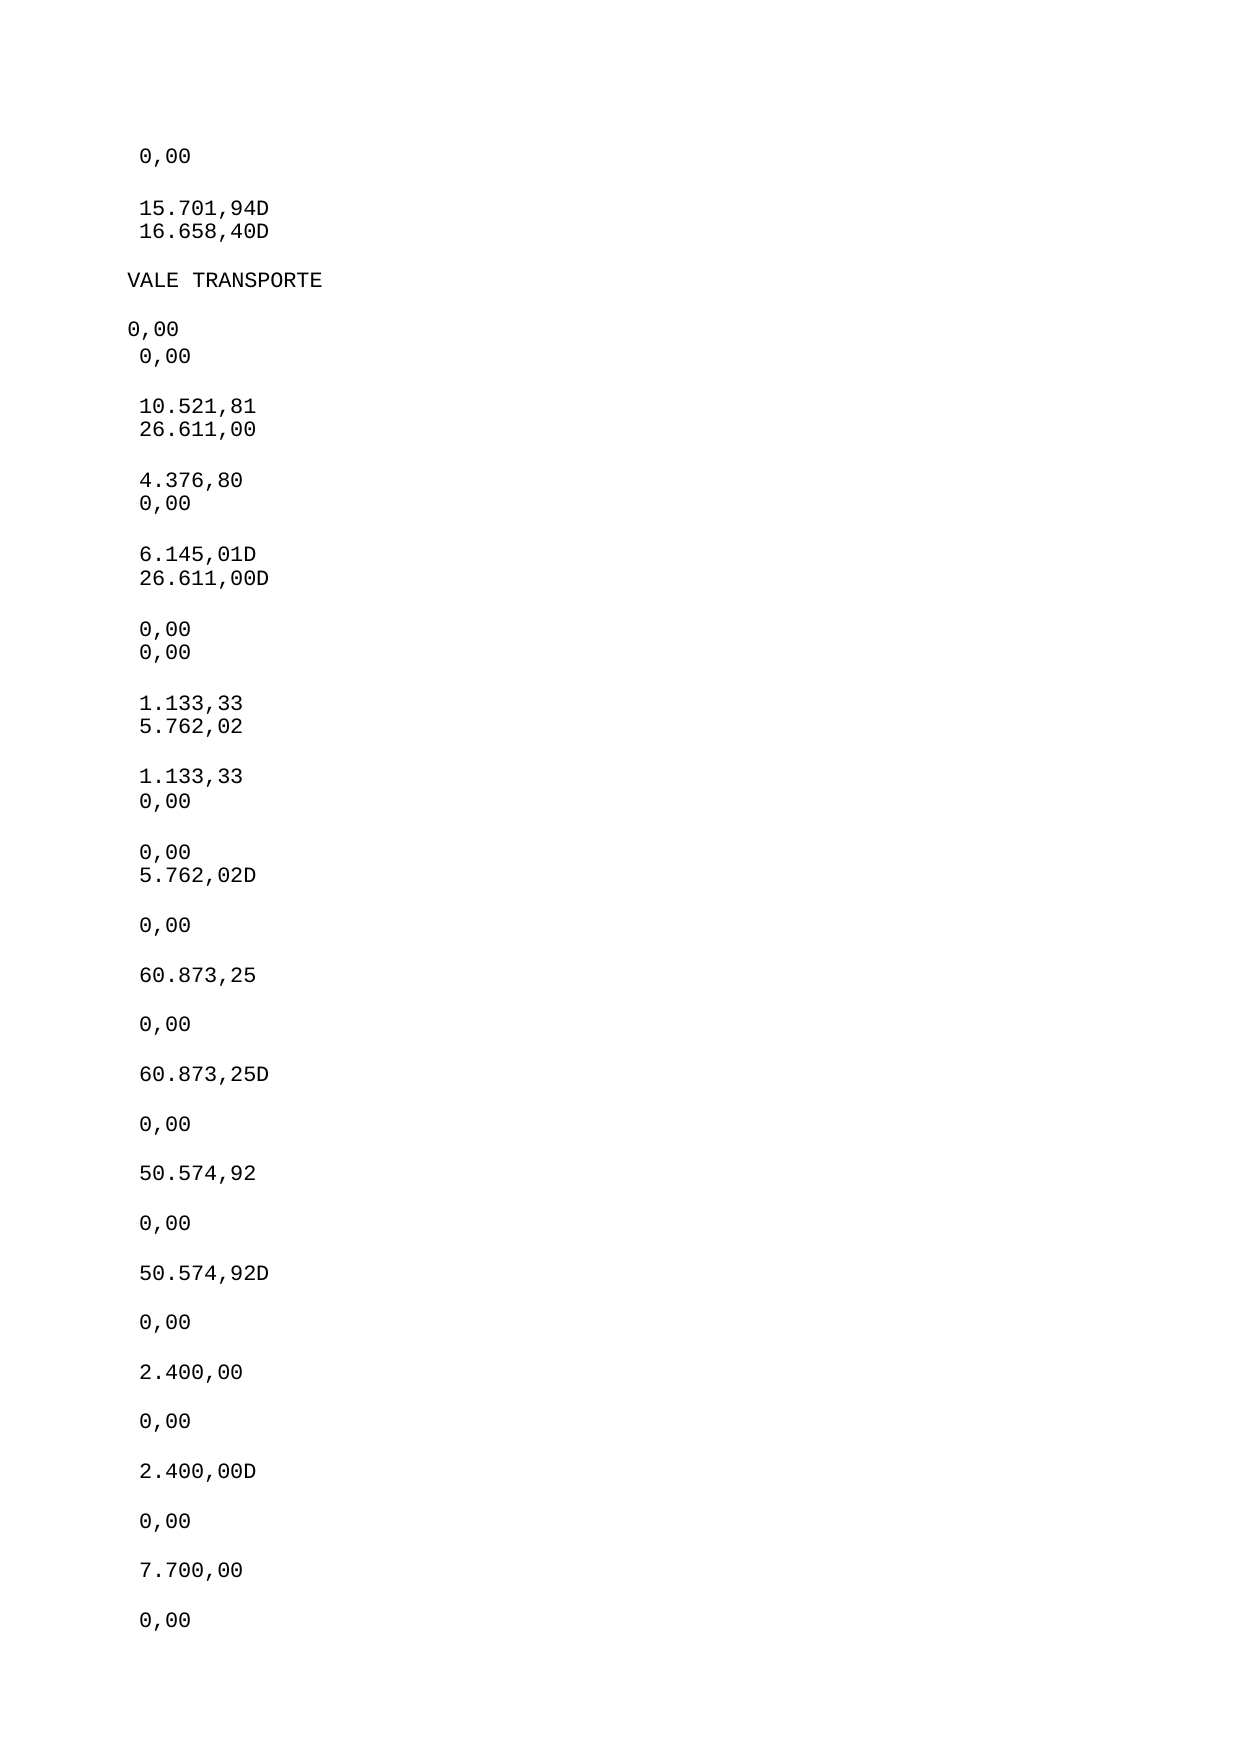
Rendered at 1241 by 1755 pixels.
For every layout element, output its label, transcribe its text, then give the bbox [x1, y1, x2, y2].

text 7.700,00 [139, 1559, 1066, 1584]
text 0,00 [139, 146, 1066, 170]
text 15.701,94D [139, 195, 1066, 220]
text 2.400,00 [139, 1361, 1066, 1386]
text 6.145,01D [139, 542, 1066, 567]
text 50.574,92D [139, 1262, 1066, 1287]
text 50.574,92 [139, 1162, 1066, 1187]
text 60.873,25D [139, 1063, 1066, 1088]
text 2.400,00D [139, 1460, 1066, 1485]
text 0,00 [139, 492, 1066, 517]
text 26.611,00 [139, 418, 1066, 443]
text 0,00 [139, 1212, 1066, 1237]
text 10.521,81 [139, 393, 1066, 418]
text 5.762,02D [139, 865, 1066, 889]
text 0,00 [139, 1311, 1066, 1336]
text 0,00 [139, 1113, 1066, 1138]
text 1.133,33 [139, 765, 1066, 790]
text 0,00 [139, 840, 1066, 865]
text 0,00 [139, 790, 1066, 815]
text 1.133,33 [139, 691, 1066, 716]
text 0,00 [139, 1411, 1066, 1436]
text 0,00 [139, 914, 1066, 939]
text 16.658,40D [139, 220, 1066, 245]
text 0,00 [139, 641, 1066, 666]
text 0,00 [139, 1609, 1066, 1634]
text 26.611,00D [139, 567, 1066, 592]
text 0,00 [139, 343, 1066, 368]
text 60.873,25 [139, 964, 1066, 989]
text 0,00 [139, 1014, 1066, 1038]
text 0,00 [139, 617, 1066, 641]
text 4.376,80 [139, 468, 1066, 492]
text 0,00 [139, 1510, 1066, 1535]
text 5.762,02 [139, 716, 1066, 741]
text VALE TRANSPORTE 0,00 [127, 246, 363, 343]
